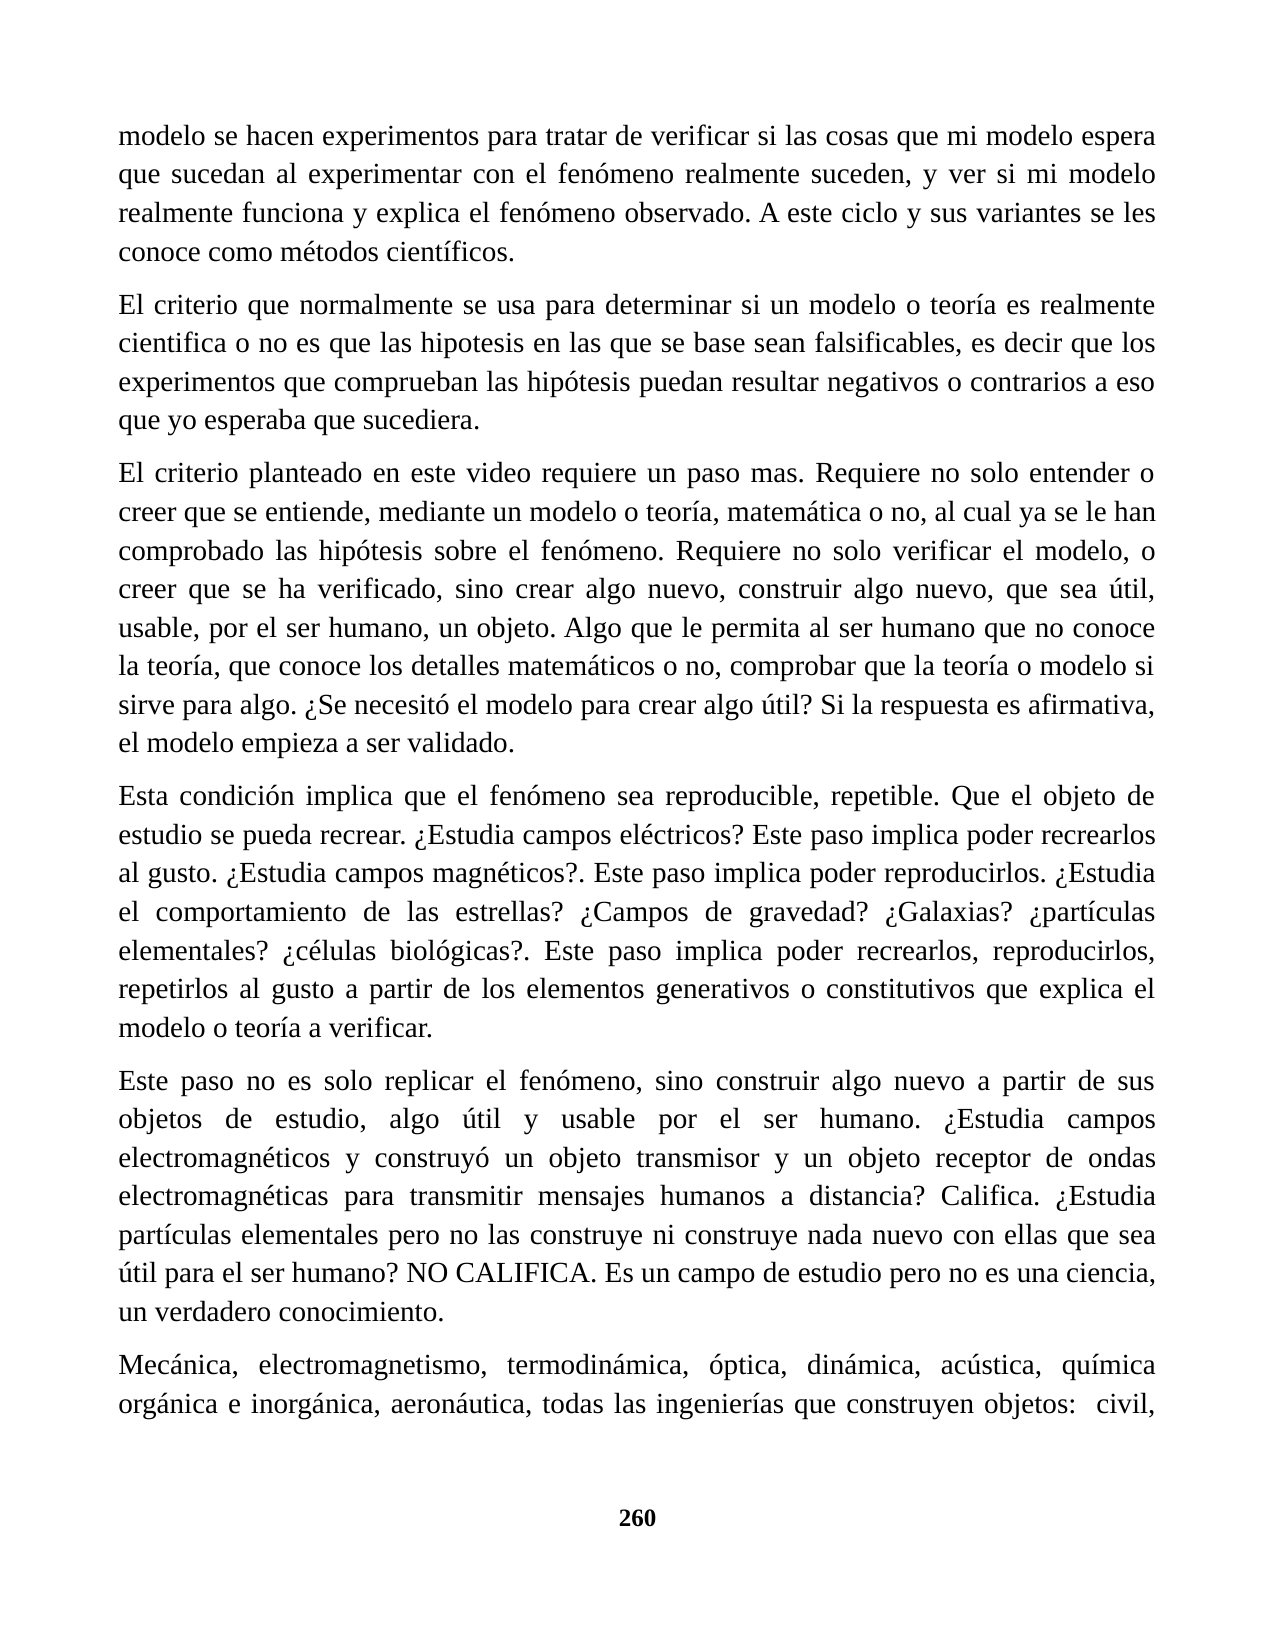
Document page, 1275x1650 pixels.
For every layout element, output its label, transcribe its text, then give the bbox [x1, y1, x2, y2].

text El criterio que normalmente se usa para determinar si un modelo o teoría es realmente cientifica o no es que las hipotesis en las que se base sean falsificables, es decir que los experimentos que comprueban las hipótesis puedan resultar negativos o contrarios a eso que yo esperaba que sucediera. [118, 287, 1157, 436]
text El criterio planteado en este video requiere un paso mas. Requiere no solo entender o creer que se entiende, mediante un modelo o teoría, matemática o no, al cual ya se le han comprobado las hipótesis sobre el fenómeno. Requiere no solo verificar el modelo, o creer que se ha verificado, sino crear algo nuevo, construir algo nuevo, que sea útil, usable, por el ser humano, un objeto. Algo que le permita al ser humano que no conoce la teoría, que conoce los detalles matemáticos o no, comprobar que la teoría o modelo si sirve para algo. ¿Se necesitó el modelo para crear algo útil? Si la respuesta es afirmativa, el modelo empieza a ser validado. [118, 456, 1157, 759]
text Este paso no es solo replicar el fenómeno, sino construir algo nuevo a partir de sus objetos de estudio, algo útil y usable por el ser humano. ¿Estudia campos electromagnéticos y construyó un objeto transmisor y un objeto receptor de ondas electromagnéticas para transmitir mensajes humanos a distancia? Califica. ¿Estudia partículas elementales pero no las construye ni construye nada nuevo con ellas que sea útil para el ser humano? NO CALIFICA. Es un campo de estudio pero no es una ciencia, un verdadero conocimiento. [118, 1063, 1157, 1328]
text Esta condición implica que el fenómeno sea reproducible, repetible. Que el objeto de estudio se pueda recrear. ¿Estudia campos eléctricos? Este paso implica poder recrearlos al gusto. ¿Estudia campos magnéticos?. Este paso implica poder reproducirlos. ¿Estudia el comportamiento de las estrellas? ¿Campos de gravedad? ¿Galaxias? ¿partículas elementales? ¿células biológicas?. Este paso implica poder recrearlos, reproducirlos, repetirlos al gusto a partir de los elementos generativos o constitutivos que explica el modelo o teoría a verificar. [118, 778, 1157, 1043]
text Mecánica, electromagnetismo, termodinámica, óptica, dinámica, acústica, química orgánica e inorgánica, aeronáutica, todas las ingenierías que construyen objetos: civil, [118, 1347, 1157, 1419]
text modelo se hacen experimentos para tratar de verificar si las cosas que mi modelo espera que sucedan al experimentar con el fenómeno realmente suceden, y ver si mi modelo realmente funciona y explica el fenómeno observado. A este ciclo y sus variantes se les conoce como métodos científicos. [118, 118, 1157, 267]
